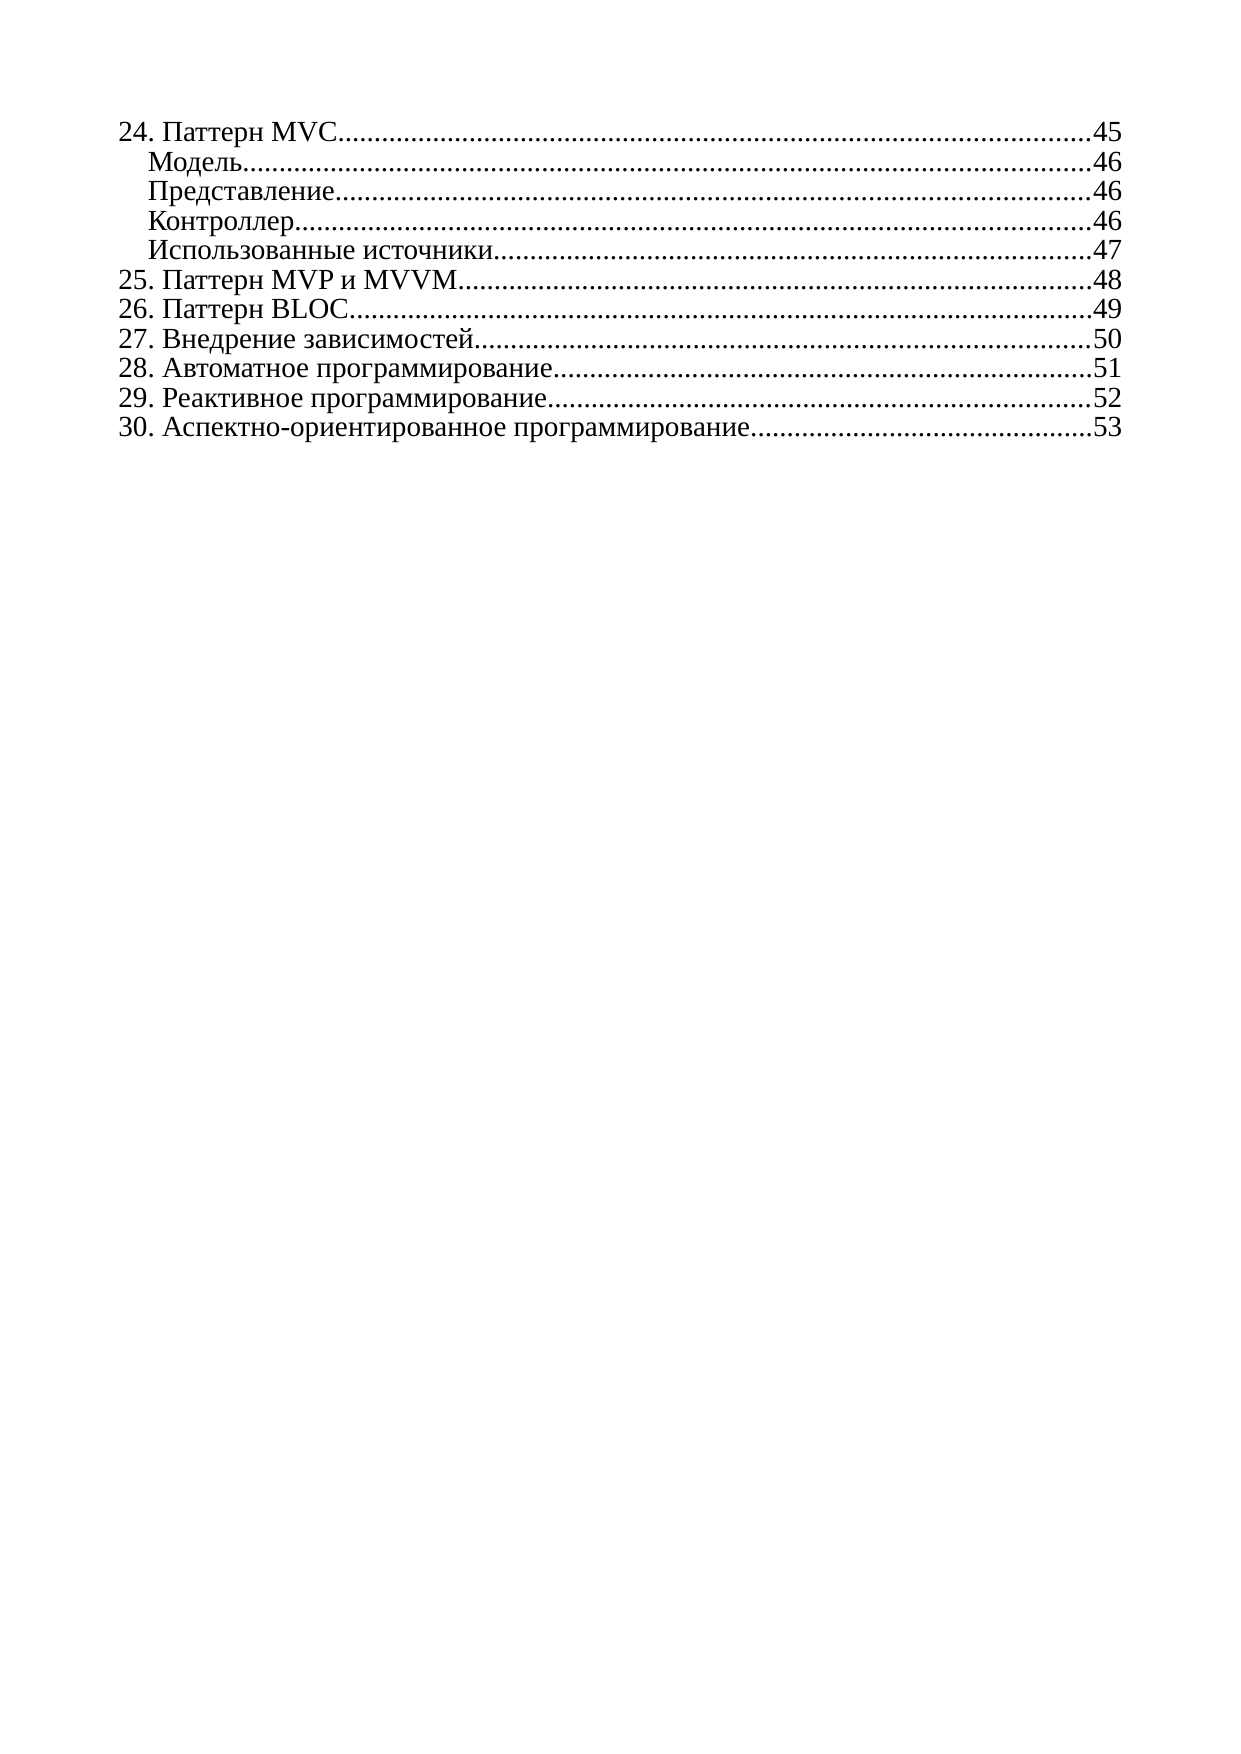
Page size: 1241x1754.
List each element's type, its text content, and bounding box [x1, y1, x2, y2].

text 25. Паттерн MVP и MVVM 48 [118, 266, 1122, 295]
text 28. Автоматное программирование 51 [118, 354, 1122, 383]
text 29. Реактивное программирование 52 [118, 383, 1122, 413]
text Представление 46 [148, 177, 1122, 207]
text Контроллер 46 [148, 207, 1122, 236]
text Модель 46 [148, 148, 1122, 177]
text 26. Паттерн BLOC 49 [118, 295, 1122, 324]
text 27. Внедрение зависимостей 50 [118, 324, 1122, 354]
text 24. Паттерн MVC 45 [118, 118, 1122, 148]
text Использованные источники 47 [148, 236, 1122, 266]
text 30. Аспектно-ориентированное программирование 53 [118, 413, 1122, 442]
